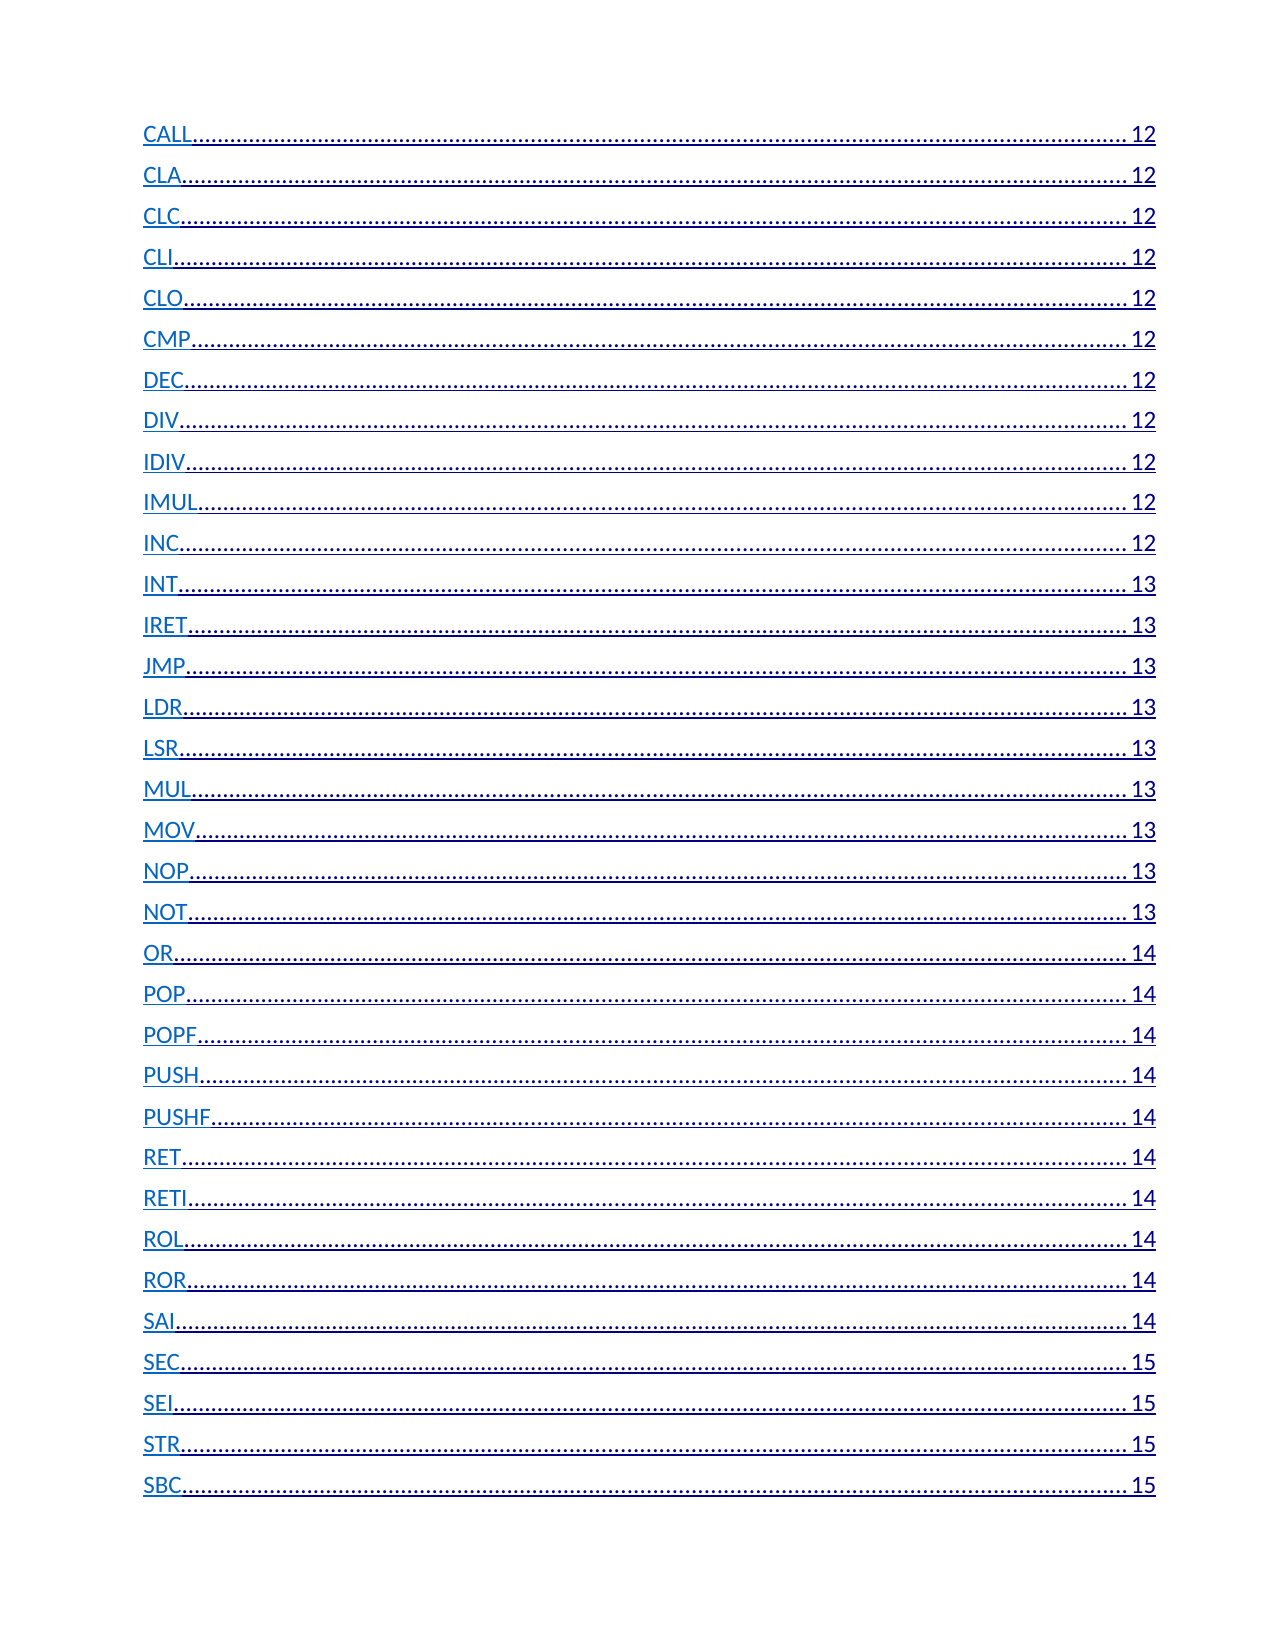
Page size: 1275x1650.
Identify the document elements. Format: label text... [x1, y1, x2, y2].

text INC 12 [143, 527, 1157, 558]
text RETI 14 [143, 1182, 1157, 1213]
text STR 15 [143, 1428, 1157, 1459]
text MUL 13 [143, 773, 1157, 804]
text SEI 15 [143, 1387, 1157, 1418]
text ROR 14 [143, 1264, 1157, 1295]
text PUSHF 14 [143, 1101, 1157, 1131]
text CMP 12 [143, 323, 1157, 353]
text IDIV 12 [143, 446, 1157, 476]
text LDR 13 [143, 691, 1157, 722]
text OR 14 [143, 937, 1157, 967]
text CLA 12 [143, 159, 1157, 189]
text RET 14 [143, 1142, 1157, 1172]
text SAI 14 [143, 1305, 1157, 1336]
text CLO 12 [143, 282, 1157, 312]
text DIV 12 [143, 405, 1157, 435]
text MOV 13 [143, 814, 1157, 844]
text INT 13 [143, 568, 1157, 599]
text ROL 14 [143, 1223, 1157, 1254]
text IMUL 12 [143, 487, 1157, 517]
text SEC 15 [143, 1346, 1157, 1377]
text POPF 14 [143, 1019, 1157, 1049]
text CLI 12 [143, 241, 1157, 271]
text SBC 15 [143, 1469, 1157, 1499]
text IRET 13 [143, 609, 1157, 640]
text LSR 13 [143, 732, 1157, 763]
text DEC 12 [143, 364, 1157, 394]
text NOT 13 [143, 896, 1157, 926]
text CLC 12 [143, 200, 1157, 231]
text PUSH 14 [143, 1060, 1157, 1090]
text NOP 13 [143, 855, 1157, 886]
text CALL 12 [143, 118, 1157, 149]
text JMP 13 [143, 650, 1157, 681]
text POP 14 [143, 978, 1157, 1008]
